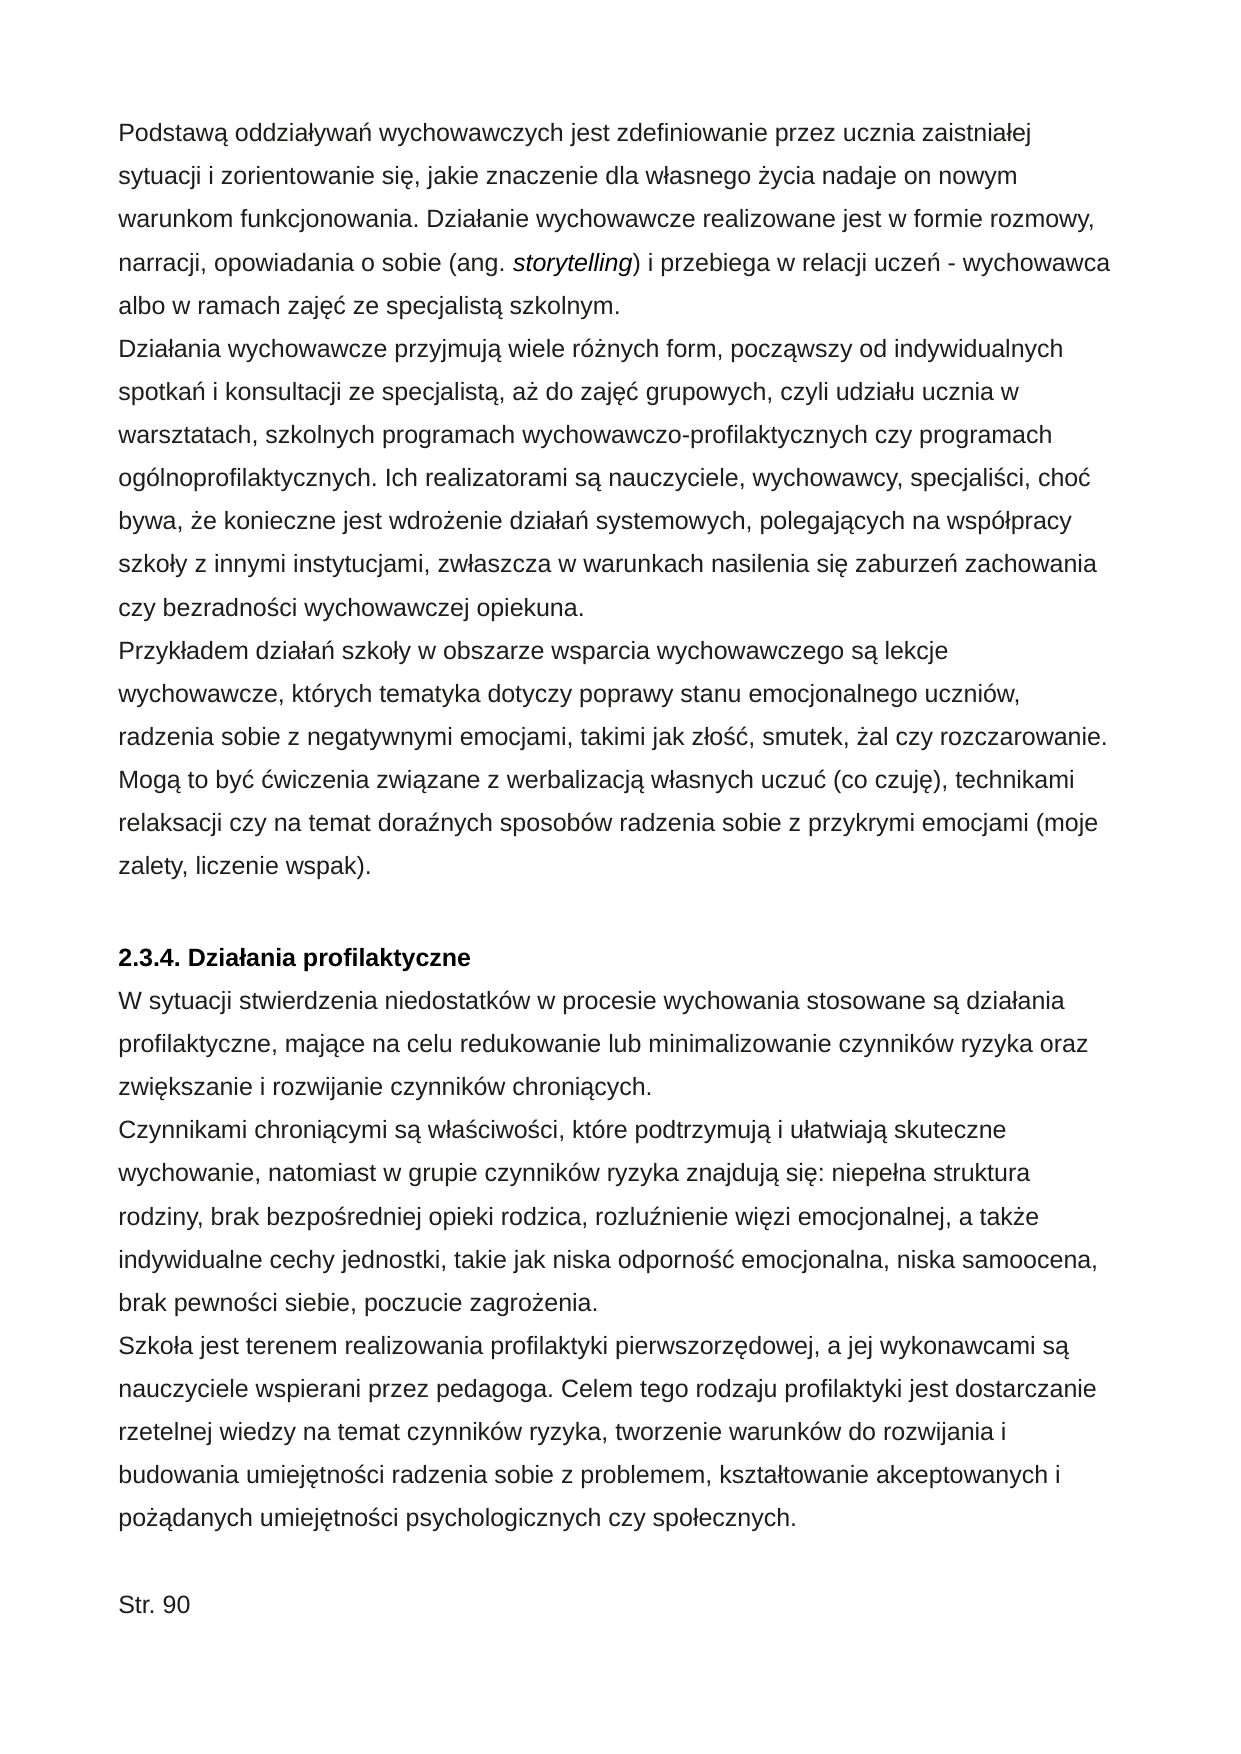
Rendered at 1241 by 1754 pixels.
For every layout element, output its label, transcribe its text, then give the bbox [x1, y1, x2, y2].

text Podstawą oddziaływań wychowawczych jest zdefiniowanie przez ucznia zaistniałej sytuacji i zorientowanie się, jakie znaczenie dla własnego życia nadaje on nowym warunkom funkcjonowania. Działanie wychowawcze realizowane jest w formie rozmowy, narracji, opowiadania o sobie (ang. storytelling) i przebiega w relacji uczeń - wychowawca albo w ramach zajęć ze specjalistą szkolnym. [118, 118, 1122, 319]
text Szkoła jest terenem realizowania profilaktyki pierwszorzędowej, a jej wykonawcami są nauczyciele wspierani przez pedagoga. Celem tego rodzaju profilaktyki jest dostarczanie rzetelnej wiedzy na temat czynników ryzyka, tworzenie warunków do rozwijania i budowania umiejętności radzenia sobie z problemem, kształtowanie akceptowanych i pożądanych umiejętności psychologicznych czy społecznych. [118, 1331, 1122, 1532]
text Przykładem działań szkoły w obszarze wsparcia wychowawczego są lekcje wychowawcze, których tematyka dotyczy poprawy stanu emocjonalnego uczniów, radzenia sobie z negatywnymi emocjami, takimi jak złość, smutek, żal czy rozczarowanie. Mogą to być ćwiczenia związane z werbalizacją własnych uczuć (co czuję), technikami relaksacji czy na temat doraźnych sposobów radzenia sobie z przykrymi emocjami (moje zalety, liczenie wspak). [118, 636, 1122, 880]
text Działania wychowawcze przyjmują wiele różnych form, począwszy od indywidualnych spotkań i konsultacji ze specjalistą, aż do zajęć grupowych, czyli udziału ucznia w warsztatach, szkolnych programach wychowawczo-profilaktycznych czy programach ogólnoprofilaktycznych. Ich realizatorami są nauczyciele, wychowawcy, specjaliści, choć bywa, że konieczne jest wdrożenie działań systemowych, polegających na współpracy szkoły z innymi instytucjami, zwłaszcza w warunkach nasilenia się zaburzeń zachowania czy bezradności wychowawczej opiekuna. [118, 334, 1122, 621]
text W sytuacji stwierdzenia niedostatków w procesie wychowania stosowane są działania profilaktyczne, mające na celu redukowanie lub minimalizowanie czynników ryzyka oraz zwiększanie i rozwijanie czynników chroniących. [118, 986, 1122, 1101]
text Czynnikami chroniącymi są właściwości, które podtrzymują i ułatwiają skuteczne wychowanie, natomiast w grupie czynników ryzyka znajdują się: niepełna struktura rodziny, brak bezpośredniej opieki rodzica, rozluźnienie więzi emocjonalnej, a także indywidualne cechy jednostki, takie jak niska odporność emocjonalna, niska samoocena, brak pewności siebie, poczucie zagrożenia. [118, 1115, 1122, 1317]
text Str. 90 [118, 1590, 1122, 1618]
subtitle 2.3.4. Działania profilaktyczne [118, 943, 1122, 972]
